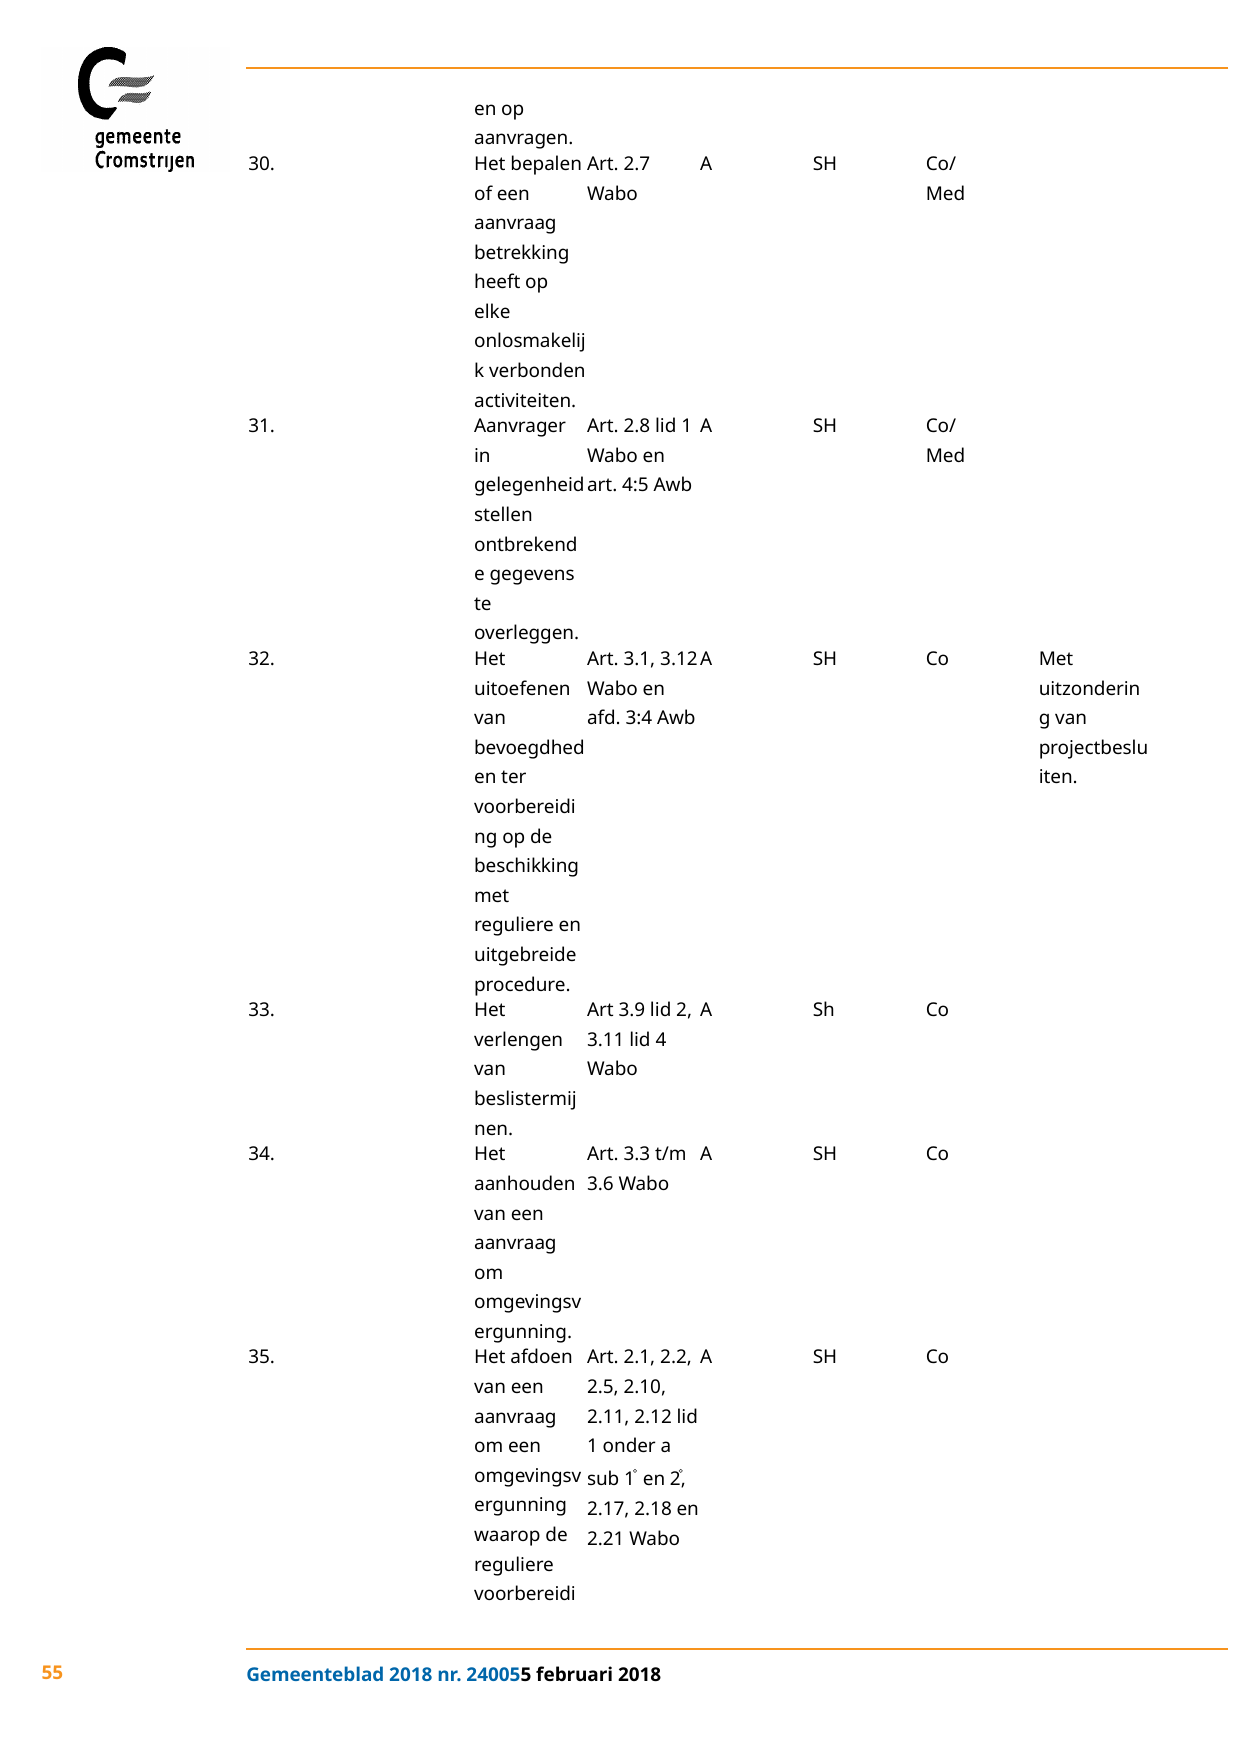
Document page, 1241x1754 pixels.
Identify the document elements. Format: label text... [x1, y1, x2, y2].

table_cell A [700, 150, 813, 412]
table_cell Art. 3.3 t/m 3.6 Wabo [587, 1141, 700, 1344]
table_cell Het uitoefenen van bevoegdheden ter voorbereiding op de beschikking met reguliere en uitgebreide procedure. [474, 645, 587, 996]
table_cell Co [926, 1344, 1038, 1606]
table_cell Het bepalen of een aanvraag betrekking heeft op elke onlosmakelijk verbonden activiteiten. [474, 150, 587, 412]
table_cell [361, 645, 474, 996]
table_cell A [700, 645, 813, 996]
table_cell 31. [248, 413, 361, 645]
table_cell 35. [248, 1344, 361, 1606]
table_cell 34. [248, 1141, 361, 1344]
table_cell A [700, 1141, 813, 1344]
table_cell [361, 413, 474, 645]
table_cell Het verlengen van beslistermijnen. [474, 996, 587, 1141]
table_cell [361, 95, 474, 150]
table_cell [813, 95, 926, 150]
table_cell 30. [248, 150, 361, 412]
table_cell Met uitzondering van projectbesluiten. [1039, 645, 1152, 996]
table_cell [1039, 413, 1152, 645]
table_cell Co/ Med [926, 413, 1038, 645]
table_cell [926, 95, 1038, 150]
table_cell Het aanhouden van een aanvraag om omgevingsvergunning. [474, 1141, 587, 1344]
table_cell Aanvrager in gelegenheid stellen ontbrekende gegevens te overleggen. [474, 413, 587, 645]
table_cell [248, 95, 361, 150]
table_cell 32. [248, 645, 361, 996]
table_cell 33. [248, 996, 361, 1141]
table_cell SH [813, 645, 926, 996]
table_cell [1039, 95, 1152, 150]
table_cell SH [813, 1141, 926, 1344]
table_cell Art. 2.1, 2.2, 2.5, 2.10, 2.11, 2.12 lid 1 onder a sub 1۫ en 2۫, 2.17, 2.18 en 2.21 Wabo [587, 1344, 700, 1606]
table_cell [1039, 1344, 1152, 1606]
table_cell Art. 2.8 lid 1 Wabo en art. 4:5 Awb [587, 413, 700, 645]
table_cell [361, 996, 474, 1141]
table_cell A [700, 996, 813, 1141]
table_cell Art 3.9 lid 2, 3.11 lid 4 Wabo [587, 996, 700, 1141]
table_cell SH [813, 150, 926, 412]
table_cell [1039, 1141, 1152, 1344]
table_cell Art. 2.7 Wabo [587, 150, 700, 412]
table_cell en op aanvragen. [474, 95, 587, 150]
table_cell [361, 1141, 474, 1344]
table_cell Art. 3.1, 3.12 Wabo en afd. 3:4 Awb [587, 645, 700, 996]
table_cell Co [926, 1141, 1038, 1344]
table_cell [1039, 150, 1152, 412]
table_cell [361, 150, 474, 412]
table_cell SH [813, 1344, 926, 1606]
table_cell [361, 1344, 474, 1606]
table_cell A [700, 1344, 813, 1606]
table_cell [587, 95, 700, 150]
table_cell Co [926, 996, 1038, 1141]
picture [41, 47, 231, 172]
table_cell A [700, 413, 813, 645]
table_cell Co [926, 645, 1038, 996]
table_cell Sh [813, 996, 926, 1141]
table_cell Co/ Med [926, 150, 1038, 412]
table_cell [700, 95, 813, 150]
table_cell [1039, 996, 1152, 1141]
table_cell SH [813, 413, 926, 645]
table_cell Het afdoen van een aanvraag om een omgevingsvergunning waarop de reguliere voorbereidi [474, 1344, 587, 1606]
